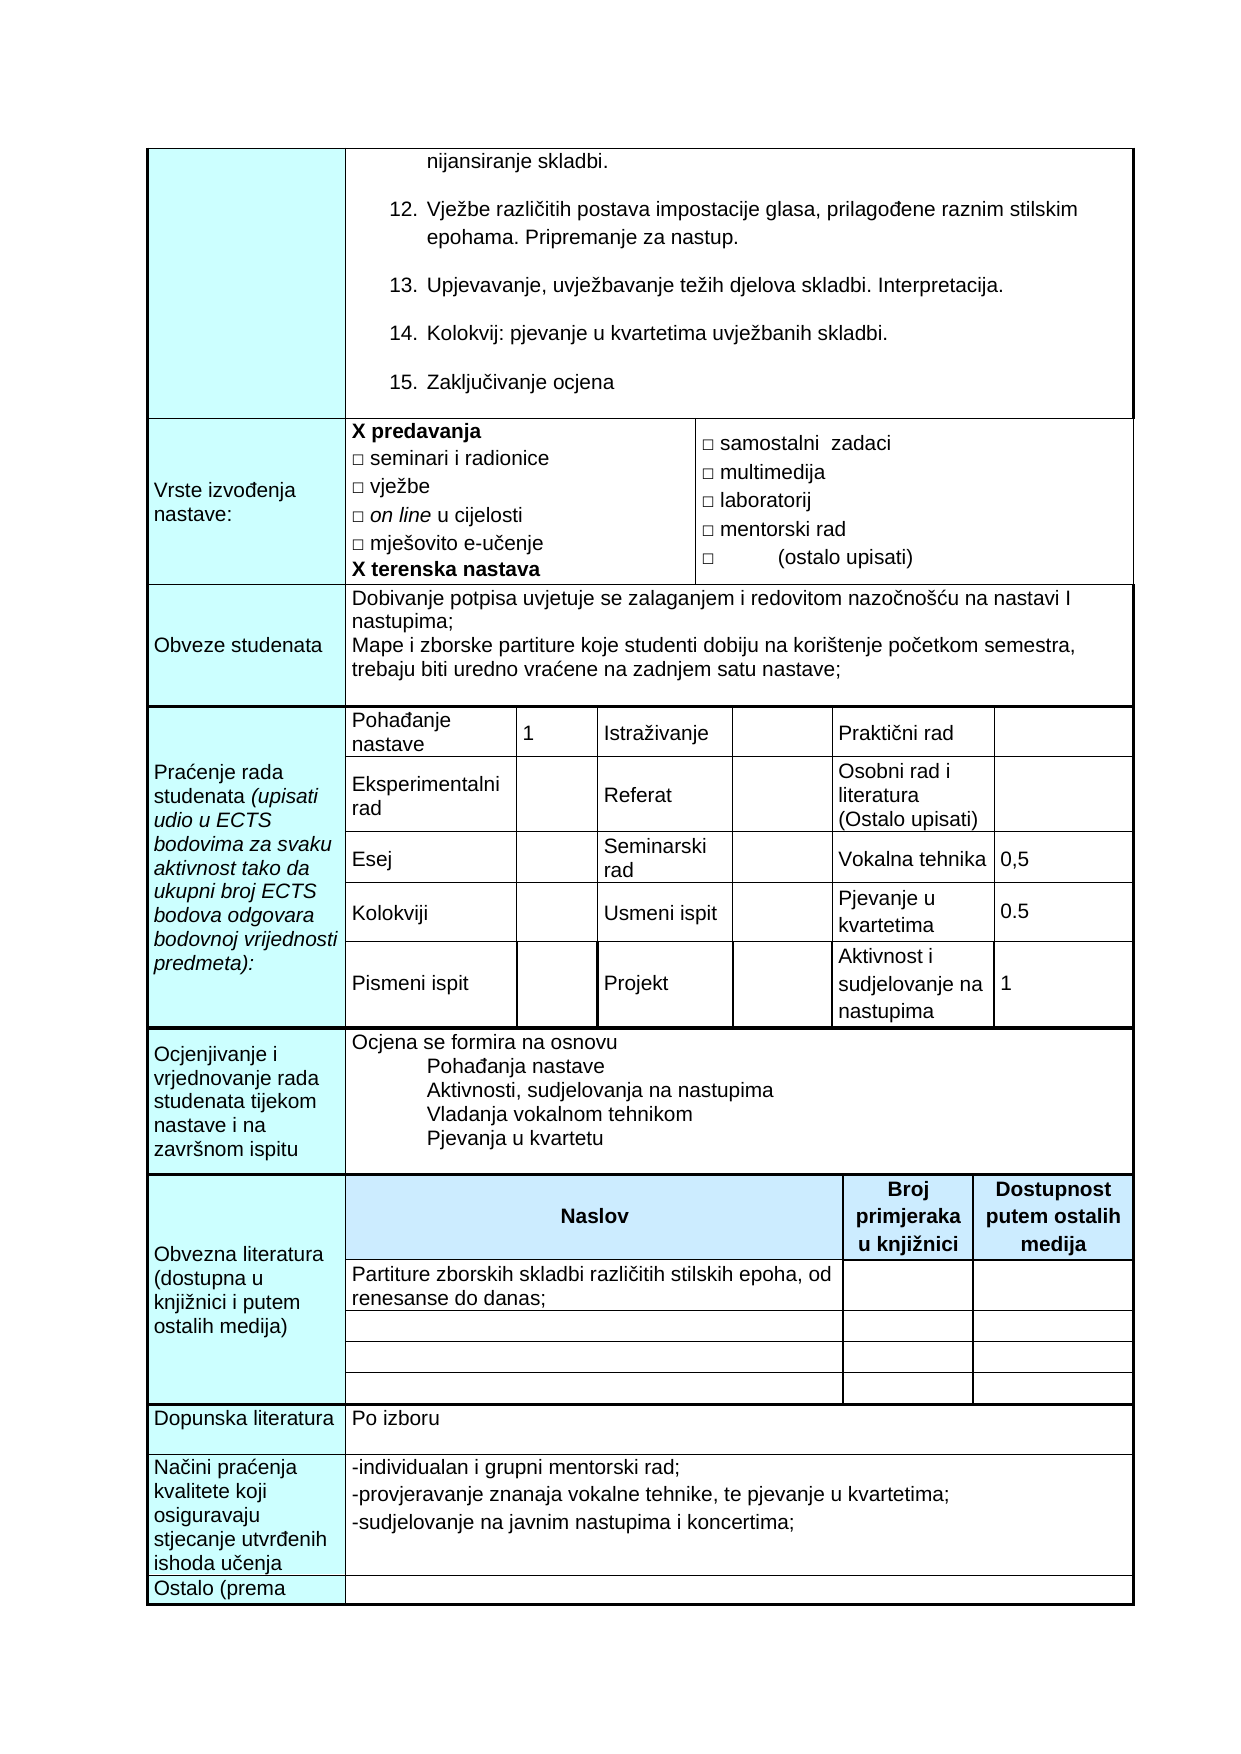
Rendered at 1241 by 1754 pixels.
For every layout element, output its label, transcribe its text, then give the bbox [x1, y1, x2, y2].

table_cell Esej [346, 832, 516, 882]
table_cell Praktični rad [833, 708, 994, 756]
table_cell Aktivnost i sudjelovanje na nastupima [833, 942, 993, 1026]
table_cell Pohađanje nastave [346, 708, 516, 756]
table_cell [995, 757, 1132, 831]
table_cell Referat [598, 757, 732, 831]
table_cell Dostupnost putem ostalih medija [974, 1176, 1132, 1259]
table_cell [518, 942, 596, 1026]
table_cell Seminarski rad [598, 832, 732, 882]
table_cell Vrste izvođenja nastave: [149, 419, 345, 584]
table_cell [734, 942, 831, 1026]
table_cell Osobni rad i literatura (Ostalo upisati) [833, 757, 994, 831]
table_cell Istraživanje [598, 708, 732, 756]
table_cell Načini praćenja kvalitete koji osiguravaju stjecanje utvrđenih ishoda učenja [149, 1455, 345, 1574]
table_cell [974, 1311, 1132, 1341]
table_cell Usmeni ispit [598, 883, 732, 941]
table_cell Obvezna literatura (dostupna u knjižnici i putem ostalih medija) [149, 1176, 345, 1403]
table_cell X predavanja ☐ seminari i radionice ☐ vježbe ☐ on line u cijelosti ☐ mješovito e-učenje X terenska nastava [346, 419, 695, 584]
table_cell Ocjenjivanje i vrjednovanje rada studenata tijekom nastave i na završnom ispitu [149, 1030, 345, 1173]
table_cell Eksperimentalni rad [346, 757, 516, 831]
table_cell Dobivanje potpisa uvjetuje se zalaganjem i redovitom nazočnošću na nastavi I nastupima; Mape i zborske partiture koje studenti dobiju na korištenje početkom semestra, trebaju biti uredno vraćene na zadnjem satu nastave; [346, 585, 1132, 705]
table_cell [995, 708, 1132, 756]
table_cell Pjevanje u kvartetima [833, 883, 994, 941]
table_cell Obveze studenata [149, 585, 345, 705]
table_cell Kolokviji [346, 883, 516, 941]
table_cell Vokalna tehnika [833, 832, 994, 882]
table_cell [517, 757, 597, 831]
table_cell [346, 1342, 842, 1372]
table_cell Broj primjeraka u knjižnici [844, 1176, 972, 1259]
table_cell [844, 1373, 972, 1403]
table_cell [733, 757, 832, 831]
table_cell [974, 1373, 1132, 1403]
table_cell Naslov [346, 1176, 842, 1259]
table_cell [517, 832, 597, 882]
table_cell Ocjena se formira na osnovu Pohađanja nastave Aktivnosti, sudjelovanja na nastupima Vladanja vokalnom tehnikom Pjevanja u kvartetu [346, 1030, 1132, 1173]
table_cell nijansiranje skladbi. Vježbe različitih postava impostacije glasa, prilagođene raznim stilskim epohama. Pripremanje za nastup. Upjevavanje, uvježbavanje težih djelova skladbi. Interpretacija. Kolokvij: pjevanje u kvartetima uvježbanih skladbi. Zaključivanje ocjena [346, 149, 1132, 418]
table_cell [149, 149, 345, 418]
table_cell -individualan i grupni mentorski rad; -provjeravanje znanaja vokalne tehnike, te pjevanje u kvartetima; -sudjelovanje na javnim nastupima i koncertima; [346, 1455, 1132, 1574]
table_cell [733, 708, 832, 756]
table_cell ☐ samostalni zadaci ☐ multimedija ☐ laboratorij ☐ mentorski rad ☐ (ostalo upisati) [696, 419, 1133, 584]
table_cell [844, 1342, 972, 1372]
table_cell 0.5 [995, 883, 1132, 941]
table_cell [346, 1311, 842, 1341]
table_cell [346, 1576, 1132, 1603]
table_cell [844, 1261, 972, 1310]
table_cell Ostalo (prema [149, 1576, 345, 1603]
table_cell 0,5 [995, 832, 1132, 882]
table_cell Po izboru [346, 1406, 1132, 1454]
table_cell Projekt [599, 942, 732, 1026]
table_cell [733, 832, 832, 882]
table_cell Dopunska literatura [149, 1406, 345, 1454]
table_cell Partiture zborskih skladbi različitih stilskih epoha, od renesanse do danas; [346, 1260, 842, 1310]
table_cell [733, 883, 832, 941]
table_cell [346, 1373, 842, 1403]
table_cell [517, 883, 597, 941]
table_cell Pismeni ispit [346, 942, 516, 1026]
table_cell [974, 1261, 1132, 1310]
table_cell 1 [995, 942, 1132, 1026]
table_cell [974, 1342, 1132, 1372]
table_cell 1 [517, 708, 597, 756]
table_cell [844, 1311, 972, 1341]
table_cell Praćenje rada studenata (upisati udio u ECTS bodovima za svaku aktivnost tako da ukupni broj ECTS bodova odgovara bodovnoj vrijednosti predmeta): [149, 708, 345, 1026]
